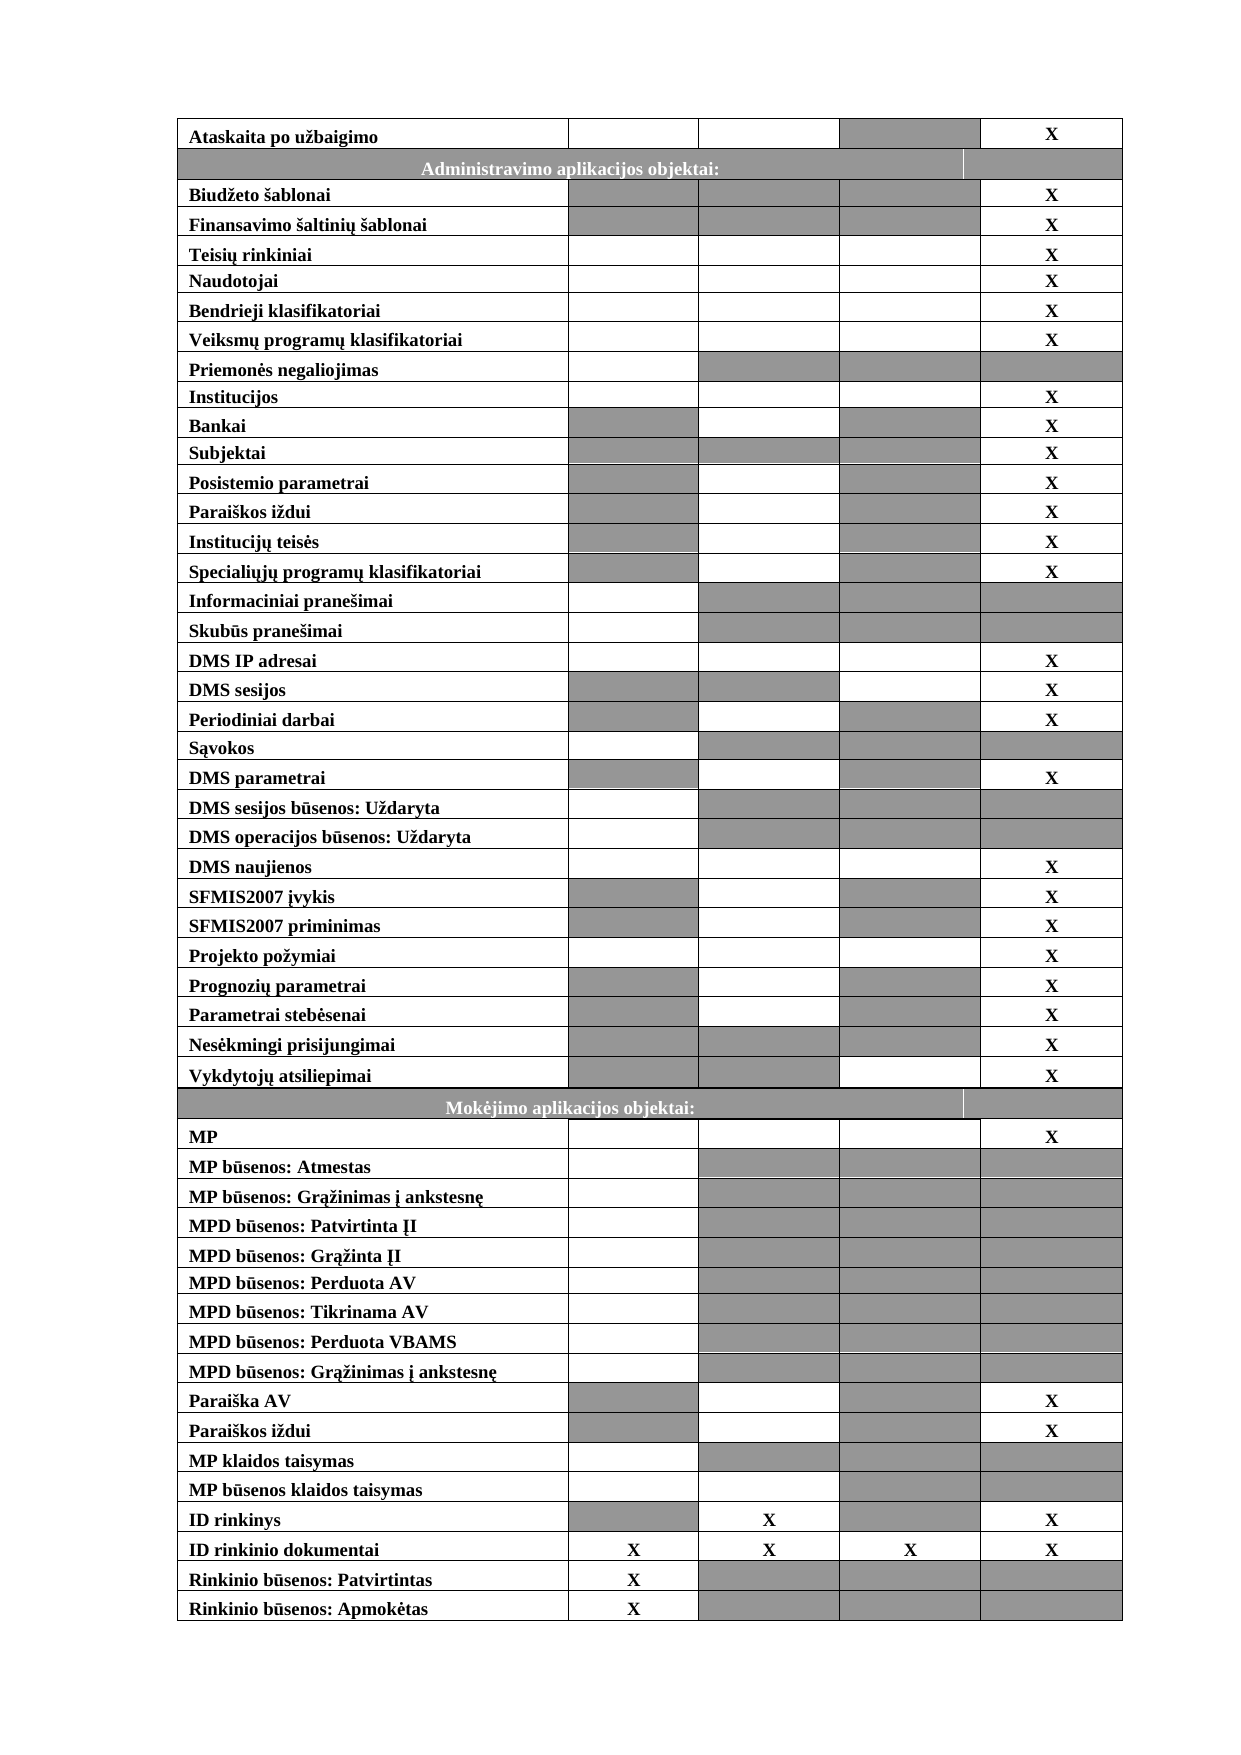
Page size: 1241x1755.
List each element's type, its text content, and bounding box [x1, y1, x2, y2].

table_cell X [981, 672, 1122, 701]
table_cell X [981, 1502, 1122, 1531]
table_cell [981, 1208, 1122, 1237]
table_cell Bendrieji klasifikatoriai [178, 293, 568, 321]
table_cell [569, 1413, 698, 1442]
table_cell X [981, 119, 1122, 148]
table_cell SFMIS2007 priminimas [178, 908, 568, 937]
table_cell MPD būsenos: Tikrinama AV [178, 1294, 568, 1323]
table_cell [840, 790, 868, 818]
table_cell [840, 643, 980, 671]
table_cell MP klaidos taisymas [178, 1443, 568, 1471]
table_cell [840, 1591, 980, 1620]
table_cell [981, 790, 1122, 818]
table_cell [699, 1027, 839, 1056]
table_cell X [981, 1119, 1122, 1148]
table_cell [981, 352, 1122, 381]
table_cell [840, 1413, 980, 1442]
table_cell [699, 583, 839, 612]
table_cell DMS naujienos [178, 849, 568, 877]
table_cell [840, 494, 980, 523]
table_cell [840, 438, 980, 463]
table_cell [981, 1149, 1122, 1177]
table_cell [840, 180, 980, 206]
table_cell MPD būsenos: Grąžinimas į ankstesnę [178, 1354, 568, 1382]
table_cell X [569, 1591, 698, 1620]
table_cell [840, 465, 980, 493]
table_cell [569, 438, 698, 463]
table_cell [840, 554, 980, 582]
table_cell [981, 1238, 1122, 1267]
table_cell [699, 819, 839, 848]
table_cell [569, 760, 698, 788]
table_cell [569, 1208, 698, 1237]
table_cell [699, 938, 839, 967]
table_cell X [981, 1413, 1122, 1442]
table_cell [924, 672, 953, 701]
table_cell [699, 180, 839, 206]
table_cell [699, 293, 839, 321]
table_cell [569, 1324, 698, 1352]
table_cell [953, 819, 980, 848]
table_cell [699, 524, 839, 552]
table_cell X [981, 760, 1122, 788]
table_cell Periodiniai darbai [178, 702, 568, 731]
table_cell X [981, 849, 1122, 877]
table_cell [1066, 1472, 1094, 1501]
table_cell [953, 879, 980, 907]
table_cell [699, 1238, 839, 1267]
table_cell [840, 938, 980, 967]
table_cell [699, 438, 839, 463]
table_cell [699, 207, 839, 235]
table_cell X [981, 494, 1122, 523]
table_cell [569, 408, 698, 437]
table_cell [569, 382, 698, 407]
table_cell [699, 1472, 839, 1501]
table_cell [981, 1561, 1122, 1590]
table_cell [953, 672, 980, 701]
table_cell X [981, 968, 1122, 996]
table_cell [569, 1238, 698, 1267]
table_cell [924, 908, 953, 937]
table_cell [783, 672, 811, 701]
table_cell MP būsenos klaidos taisymas [178, 1472, 568, 1501]
table_cell [569, 583, 698, 612]
table_cell [699, 465, 839, 493]
table_cell [896, 908, 924, 937]
table_cell [840, 524, 980, 552]
table_cell [868, 819, 896, 848]
table_cell [868, 908, 896, 937]
table_cell [699, 1057, 839, 1087]
table_cell [569, 1027, 698, 1056]
table_cell X [981, 554, 1122, 582]
table_cell [840, 1561, 980, 1590]
table_cell Biudžeto šablonai [178, 180, 568, 206]
table_cell [1094, 1472, 1122, 1501]
table_cell [840, 266, 980, 292]
table_cell [868, 879, 896, 907]
table_cell Paraiškos iždui [178, 1413, 568, 1442]
table_cell [840, 760, 980, 788]
table_cell Bankai [178, 408, 568, 437]
table_cell [569, 1057, 698, 1087]
table_cell [569, 119, 698, 148]
table_cell [569, 613, 698, 642]
table_cell [1094, 149, 1122, 179]
table_cell [699, 672, 727, 701]
table_cell Skubūs pranešimai [178, 613, 568, 642]
table_cell Projekto požymiai [178, 938, 568, 967]
table_cell [699, 908, 839, 937]
table_cell [699, 554, 839, 582]
table_cell [840, 1057, 980, 1087]
table_cell [840, 819, 868, 848]
table_cell MPD būsenos: Perduota VBAMS [178, 1324, 568, 1352]
table_cell X [981, 1057, 1122, 1087]
table_cell Subjektai [178, 438, 568, 463]
table_cell [699, 732, 839, 759]
table_cell Sąvokos [178, 732, 568, 759]
table_cell [699, 1324, 839, 1352]
table_cell X [981, 438, 1122, 463]
table_cell X [981, 1383, 1122, 1412]
table_cell MPD būsenos: Grąžinta ĮI [178, 1238, 568, 1267]
table_cell [840, 1294, 980, 1323]
table_cell [840, 1472, 980, 1501]
table_cell [699, 1591, 839, 1620]
table_cell [569, 1383, 698, 1412]
table_cell [569, 702, 698, 731]
table_cell Priemonės negaliojimas [178, 352, 568, 381]
table_cell DMS sesijos [178, 672, 568, 701]
table_cell [699, 408, 839, 437]
table_cell [868, 790, 896, 818]
table_cell [699, 236, 839, 265]
table_cell Paraiška AV [178, 1383, 568, 1412]
table_cell [840, 236, 980, 265]
table_cell Informaciniai pranešimai [178, 583, 568, 612]
table_cell [569, 819, 698, 848]
table_cell X [569, 1561, 698, 1590]
table_cell [699, 1354, 839, 1382]
table_cell Institucijų teisės [178, 524, 568, 552]
table_cell [981, 1179, 1122, 1207]
table_cell Naudotojai [178, 266, 568, 292]
table_cell [699, 1294, 839, 1323]
table_cell X [981, 465, 1122, 493]
table_cell ID rinkinio dokumentai [178, 1532, 568, 1560]
table_cell [840, 1179, 980, 1207]
table_cell Prognozių parametrai [178, 968, 568, 996]
table_cell [699, 266, 839, 292]
table_cell X [981, 293, 1122, 321]
table_cell [981, 583, 1122, 612]
table_cell Ataskaita po užbaigimo [178, 119, 568, 148]
table_cell [840, 382, 980, 407]
table_cell X [981, 382, 1122, 407]
table_cell [699, 613, 839, 642]
table_cell Institucijos [178, 382, 568, 407]
table_cell [840, 1027, 980, 1056]
table_cell [953, 908, 980, 937]
table_cell X [981, 1027, 1122, 1056]
table_cell [699, 1120, 839, 1148]
table_cell [699, 1268, 839, 1293]
table_cell [1037, 1472, 1066, 1501]
table_cell Parametrai stebėsenai [178, 997, 568, 1026]
table_cell Mokėjimo aplikacijos objektai: [178, 1089, 963, 1118]
table_cell X [981, 643, 1122, 671]
table_cell [569, 180, 698, 206]
table_cell Administravimo aplikacijos objektai: [178, 149, 963, 179]
table_cell Nesėkmingi prisijungimai [178, 1027, 568, 1056]
table_cell [1094, 1089, 1122, 1118]
table_cell [981, 1354, 1122, 1382]
table_cell [840, 408, 980, 437]
table_cell [699, 1208, 839, 1237]
table_cell [981, 819, 1122, 848]
table_cell [699, 1149, 839, 1177]
table_cell X [981, 180, 1122, 206]
table_cell [840, 1354, 980, 1382]
table_cell [840, 293, 980, 321]
table_cell X [840, 1532, 980, 1560]
table_cell [953, 790, 980, 818]
table_cell [840, 1120, 980, 1148]
table_cell [569, 352, 698, 381]
table_cell MPD būsenos: Patvirtinta ĮI [178, 1208, 568, 1237]
table_cell [811, 672, 839, 701]
table_cell [569, 465, 698, 493]
table_cell [924, 879, 953, 907]
table_cell [755, 672, 783, 701]
table_cell [840, 207, 980, 235]
table_cell [569, 322, 698, 351]
table_cell [699, 702, 839, 731]
table_cell Veiksmų programų klasifikatoriai [178, 322, 568, 351]
table_cell [840, 908, 868, 937]
table_cell [981, 613, 1122, 642]
table_cell X [981, 207, 1122, 235]
table_cell [1051, 1089, 1094, 1118]
table_cell X [981, 524, 1122, 552]
table_cell [1001, 1089, 1051, 1118]
table_cell [981, 1294, 1122, 1323]
table_cell [569, 968, 698, 996]
table_cell [840, 672, 868, 701]
table_cell [699, 997, 839, 1026]
table_cell [699, 849, 839, 877]
table_cell Teisių rinkiniai [178, 236, 568, 265]
table_cell [569, 207, 698, 235]
table_cell [924, 819, 953, 848]
table_cell [727, 672, 755, 701]
table_cell MP būsenos: Atmestas [178, 1149, 568, 1177]
table_cell [981, 1472, 1009, 1501]
table_cell X [981, 908, 1122, 937]
table_cell X [699, 1532, 839, 1560]
table_cell [840, 119, 980, 148]
table_cell [840, 1268, 980, 1293]
table_cell X [981, 938, 1122, 967]
table_cell X [981, 997, 1122, 1026]
table_cell X [981, 266, 1122, 292]
table_cell [569, 494, 698, 523]
table_cell X [981, 408, 1122, 437]
table_cell [699, 494, 839, 523]
table_cell MP [178, 1119, 568, 1148]
table_cell [569, 1179, 698, 1207]
table_cell [981, 1591, 1122, 1620]
table_cell X [981, 1532, 1122, 1560]
table_cell [981, 1268, 1122, 1293]
table_cell [840, 1502, 980, 1531]
table_cell [569, 732, 698, 759]
table_cell DMS sesijos būsenos: Uždaryta [178, 790, 568, 818]
table_cell [699, 968, 839, 996]
table_cell [840, 1443, 980, 1471]
table_cell [840, 968, 980, 996]
table_cell [569, 236, 698, 265]
table_cell [981, 732, 1122, 759]
table_cell [924, 790, 953, 818]
table_cell [699, 1561, 839, 1590]
table_cell [840, 352, 980, 381]
table_cell X [981, 322, 1122, 351]
table_cell [699, 322, 839, 351]
table_cell MPD būsenos: Perduota AV [178, 1268, 568, 1293]
table_cell [840, 1383, 980, 1412]
table_cell [569, 1354, 698, 1382]
table_cell [840, 1238, 980, 1267]
table_cell [699, 382, 839, 407]
table_cell [981, 1324, 1122, 1352]
table_cell [840, 702, 980, 731]
table_cell SFMIS2007 įvykis [178, 879, 568, 907]
table_cell [699, 1179, 839, 1207]
table_cell [569, 524, 698, 552]
table_cell [569, 1268, 698, 1293]
table_cell DMS parametrai [178, 760, 568, 788]
table_cell DMS IP adresai [178, 643, 568, 671]
table_cell DMS operacijos būsenos: Uždaryta [178, 819, 568, 848]
table_cell [840, 1149, 980, 1177]
table_cell [569, 790, 698, 818]
table_cell Paraiškos iždui [178, 494, 568, 523]
table_cell [569, 554, 698, 582]
table_cell [896, 819, 924, 848]
table_cell [840, 997, 980, 1026]
table_cell [569, 1502, 698, 1531]
table_cell [699, 352, 839, 381]
table_cell MP būsenos: Grąžinimas į ankstesnę [178, 1179, 568, 1207]
table_cell Rinkinio būsenos: Patvirtintas [178, 1561, 568, 1590]
table_cell Vykdytojų atsiliepimai [178, 1057, 568, 1087]
table_cell X [569, 1532, 698, 1560]
table_cell Specialiųjų programų klasifikatoriai [178, 554, 568, 582]
table_cell [840, 583, 980, 612]
table_cell Finansavimo šaltinių šablonai [178, 207, 568, 235]
table_cell [840, 879, 868, 907]
table_cell [569, 1149, 698, 1177]
table_cell X [699, 1502, 839, 1531]
table_cell [699, 760, 839, 788]
table_cell [840, 322, 980, 351]
table_cell [569, 849, 698, 877]
table_cell [840, 1324, 980, 1352]
table_cell [569, 1294, 698, 1323]
table_cell [840, 613, 980, 642]
table_cell [868, 672, 896, 701]
table_cell [896, 879, 924, 907]
table_cell [569, 938, 698, 967]
table_cell Posistemio parametrai [178, 465, 568, 493]
table_cell X [981, 879, 1122, 907]
table_cell [699, 879, 839, 907]
table_cell [569, 1443, 698, 1471]
table_cell [981, 1443, 1122, 1471]
table_cell [896, 672, 924, 701]
table_cell [569, 1120, 698, 1148]
table_cell [699, 790, 839, 818]
table_cell [699, 1443, 839, 1471]
table_cell [569, 908, 698, 937]
table_cell X [981, 702, 1122, 731]
table_cell [840, 1208, 980, 1237]
table_cell [964, 149, 1001, 179]
table_cell [1009, 1472, 1037, 1501]
table_cell X [981, 236, 1122, 265]
table_cell Rinkinio būsenos: Apmokėtas [178, 1591, 568, 1620]
table_cell [699, 643, 839, 671]
table_cell [569, 293, 698, 321]
table_cell [1051, 149, 1094, 179]
table_cell [569, 1472, 698, 1501]
table_cell [569, 266, 698, 292]
table_cell [1001, 149, 1051, 179]
table_cell [699, 1383, 839, 1412]
table_cell [569, 997, 698, 1026]
table_cell [569, 879, 698, 907]
table_cell [896, 790, 924, 818]
table_cell [699, 119, 839, 148]
table_cell [569, 643, 698, 671]
table_cell [569, 672, 698, 701]
table_cell [964, 1089, 1001, 1118]
table_cell [840, 849, 980, 877]
table_cell [699, 1413, 839, 1442]
table_cell [840, 732, 980, 759]
table_cell ID rinkinys [178, 1502, 568, 1531]
